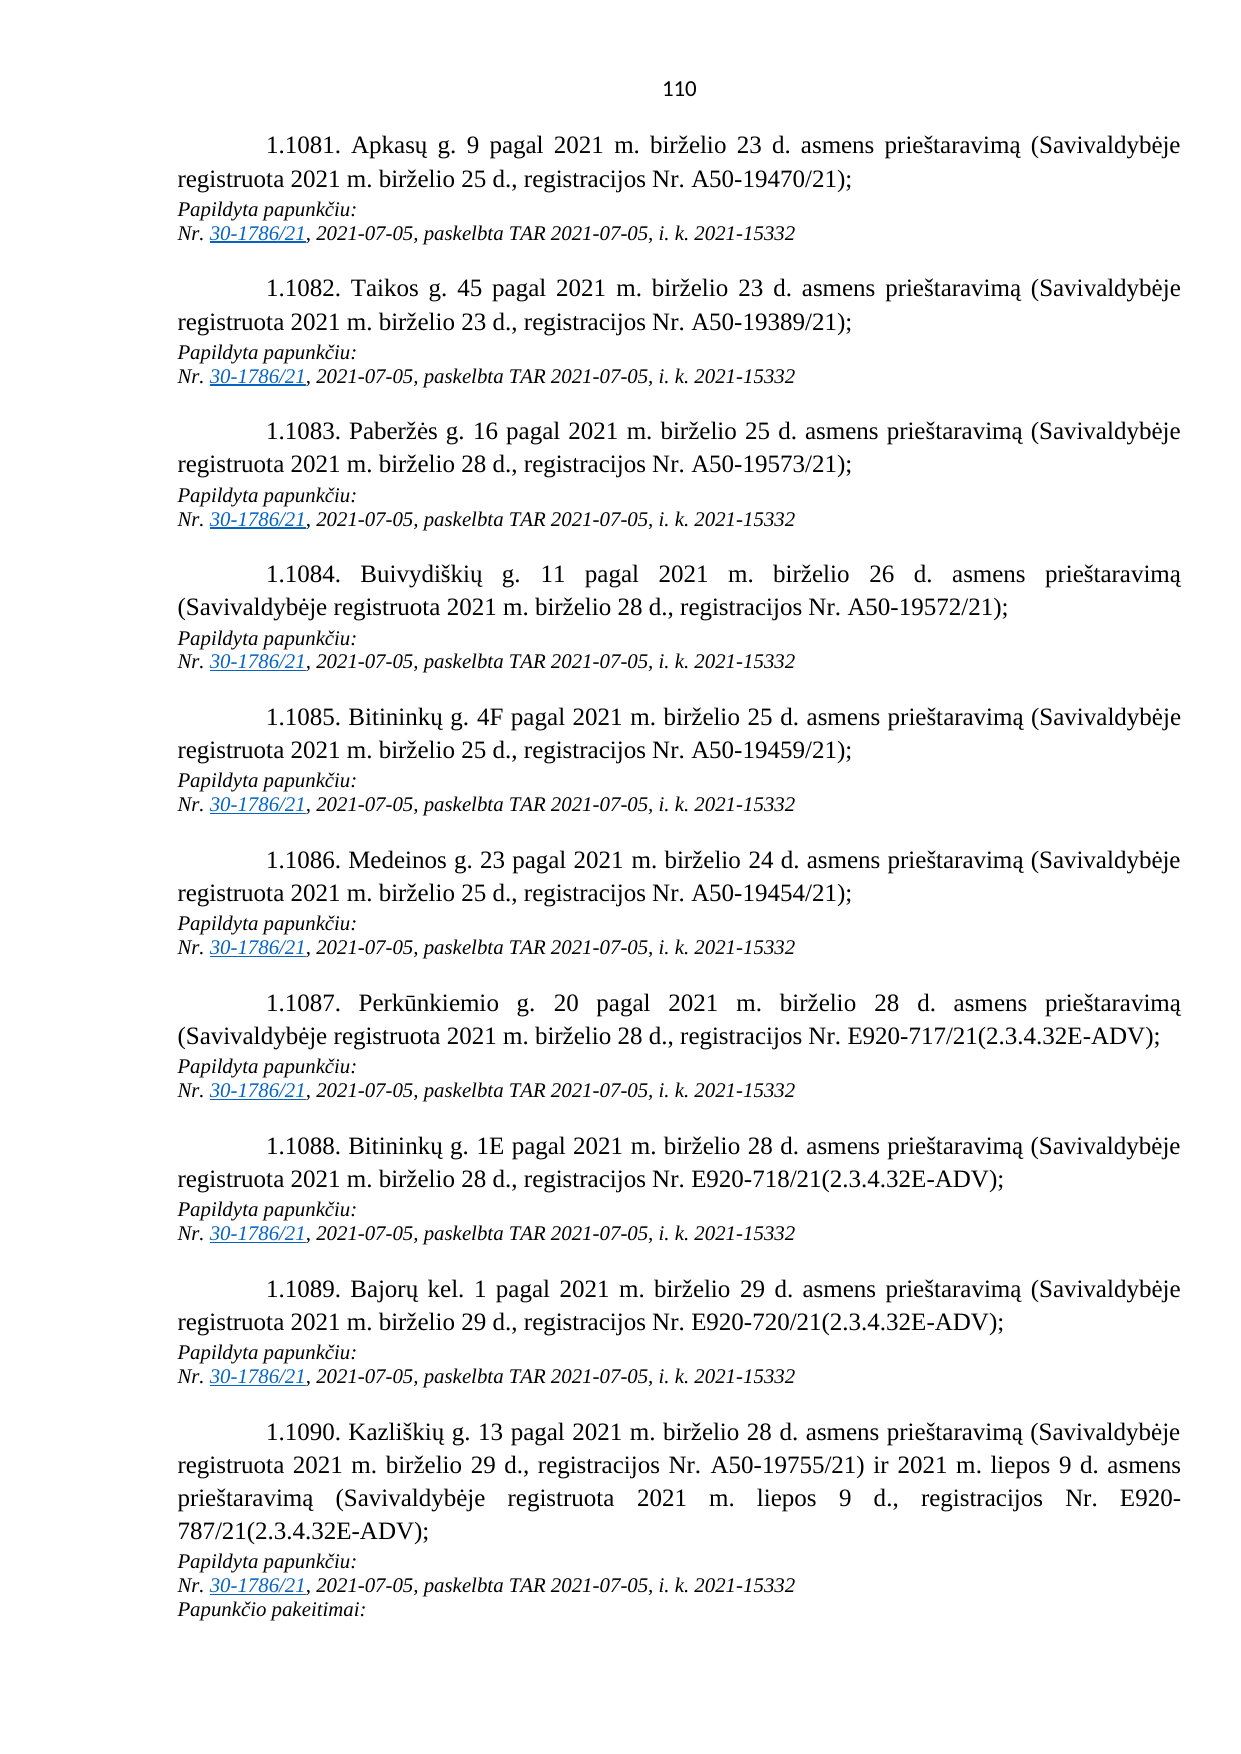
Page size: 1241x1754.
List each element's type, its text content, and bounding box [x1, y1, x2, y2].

text 1.1087. Perkūnkiemio g. 20 pagal 2021 m. birželio 28 d. asmens prieštaravimą (Savivaldybėje registruota 2021 m. birželio 28 d., registracijos Nr. E920-717/21(2.3.4.32E-ADV); [177, 988, 1181, 1050]
text Nr. 30-1786/21, 2021-07-05, paskelbta TAR 2021-07-05, i. k. 2021-15332 [177, 935, 1181, 959]
text 1.1083. Paberžės g. 16 pagal 2021 m. birželio 25 d. asmens prieštaravimą (Savivaldybėje registruota 2021 m. birželio 28 d., registracijos Nr. A50-19573/21); [177, 416, 1181, 478]
text Nr. 30-1786/21, 2021-07-05, paskelbta TAR 2021-07-05, i. k. 2021-15332 [177, 1364, 1181, 1388]
text Papildyta papunkčiu: [177, 1054, 1181, 1078]
text Papildyta papunkčiu: [177, 768, 1181, 792]
text Papildyta papunkčiu: [177, 482, 1181, 507]
text Nr. 30-1786/21, 2021-07-05, paskelbta TAR 2021-07-05, i. k. 2021-15332 [177, 507, 1181, 531]
text 1.1086. Medeinos g. 23 pagal 2021 m. birželio 24 d. asmens prieštaravimą (Savivaldybėje registruota 2021 m. birželio 25 d., registracijos Nr. A50-19454/21); [177, 845, 1181, 907]
text Papildyta papunkčiu: [177, 1197, 1181, 1221]
text Nr. 30-1786/21, 2021-07-05, paskelbta TAR 2021-07-05, i. k. 2021-15332 [177, 1221, 1181, 1245]
text Papildyta papunkčiu: [177, 1549, 1181, 1573]
text 1.1081. Apkasų g. 9 pagal 2021 m. birželio 23 d. asmens prieštaravimą (Savivaldybėje registruota 2021 m. birželio 25 d., registracijos Nr. A50-19470/21); [177, 131, 1181, 192]
text 1.1090. Kazliškių g. 13 pagal 2021 m. birželio 28 d. asmens prieštaravimą (Savivaldybėje registruota 2021 m. birželio 29 d., registracijos Nr. A50-19755/21) ir 2021 m. liepos 9 d. asmens prieštaravimą (Savivaldybėje registruota 2021 m. liepos 9 d., registracijos Nr. E920-787/21(2.3.4.32E-ADV); [177, 1417, 1181, 1545]
text Nr. 30-1786/21, 2021-07-05, paskelbta TAR 2021-07-05, i. k. 2021-15332 [177, 649, 1181, 673]
text 1.1082. Taikos g. 45 pagal 2021 m. birželio 23 d. asmens prieštaravimą (Savivaldybėje registruota 2021 m. birželio 23 d., registracijos Nr. A50-19389/21); [177, 273, 1181, 335]
text 1.1088. Bitininkų g. 1E pagal 2021 m. birželio 28 d. asmens prieštaravimą (Savivaldybėje registruota 2021 m. birželio 28 d., registracijos Nr. E920-718/21(2.3.4.32E-ADV); [177, 1131, 1181, 1193]
text 1.1084. Buivydiškių g. 11 pagal 2021 m. birželio 26 d. asmens prieštaravimą (Savivaldybėje registruota 2021 m. birželio 28 d., registracijos Nr. A50-19572/21); [177, 559, 1181, 621]
text Nr. 30-1786/21, 2021-07-05, paskelbta TAR 2021-07-05, i. k. 2021-15332 [177, 792, 1181, 816]
text Papildyta papunkčiu: [177, 339, 1181, 364]
text Papildyta papunkčiu: [177, 911, 1181, 935]
text Papunkčio pakeitimai: [177, 1597, 1181, 1621]
text 1.1085. Bitininkų g. 4F pagal 2021 m. birželio 25 d. asmens prieštaravimą (Savivaldybėje registruota 2021 m. birželio 25 d., registracijos Nr. A50-19459/21); [177, 702, 1181, 764]
text Nr. 30-1786/21, 2021-07-05, paskelbta TAR 2021-07-05, i. k. 2021-15332 [177, 221, 1181, 245]
text Papildyta papunkčiu: [177, 625, 1181, 649]
text 1.1089. Bajorų kel. 1 pagal 2021 m. birželio 29 d. asmens prieštaravimą (Savivaldybėje registruota 2021 m. birželio 29 d., registracijos Nr. E920-720/21(2.3.4.32E-ADV); [177, 1274, 1181, 1336]
text Nr. 30-1786/21, 2021-07-05, paskelbta TAR 2021-07-05, i. k. 2021-15332 [177, 1078, 1181, 1102]
text Papildyta papunkčiu: [177, 1340, 1181, 1364]
text Nr. 30-1786/21, 2021-07-05, paskelbta TAR 2021-07-05, i. k. 2021-15332 [177, 364, 1181, 388]
text Papildyta papunkčiu: [177, 197, 1181, 221]
text Nr. 30-1786/21, 2021-07-05, paskelbta TAR 2021-07-05, i. k. 2021-15332 [177, 1573, 1181, 1597]
